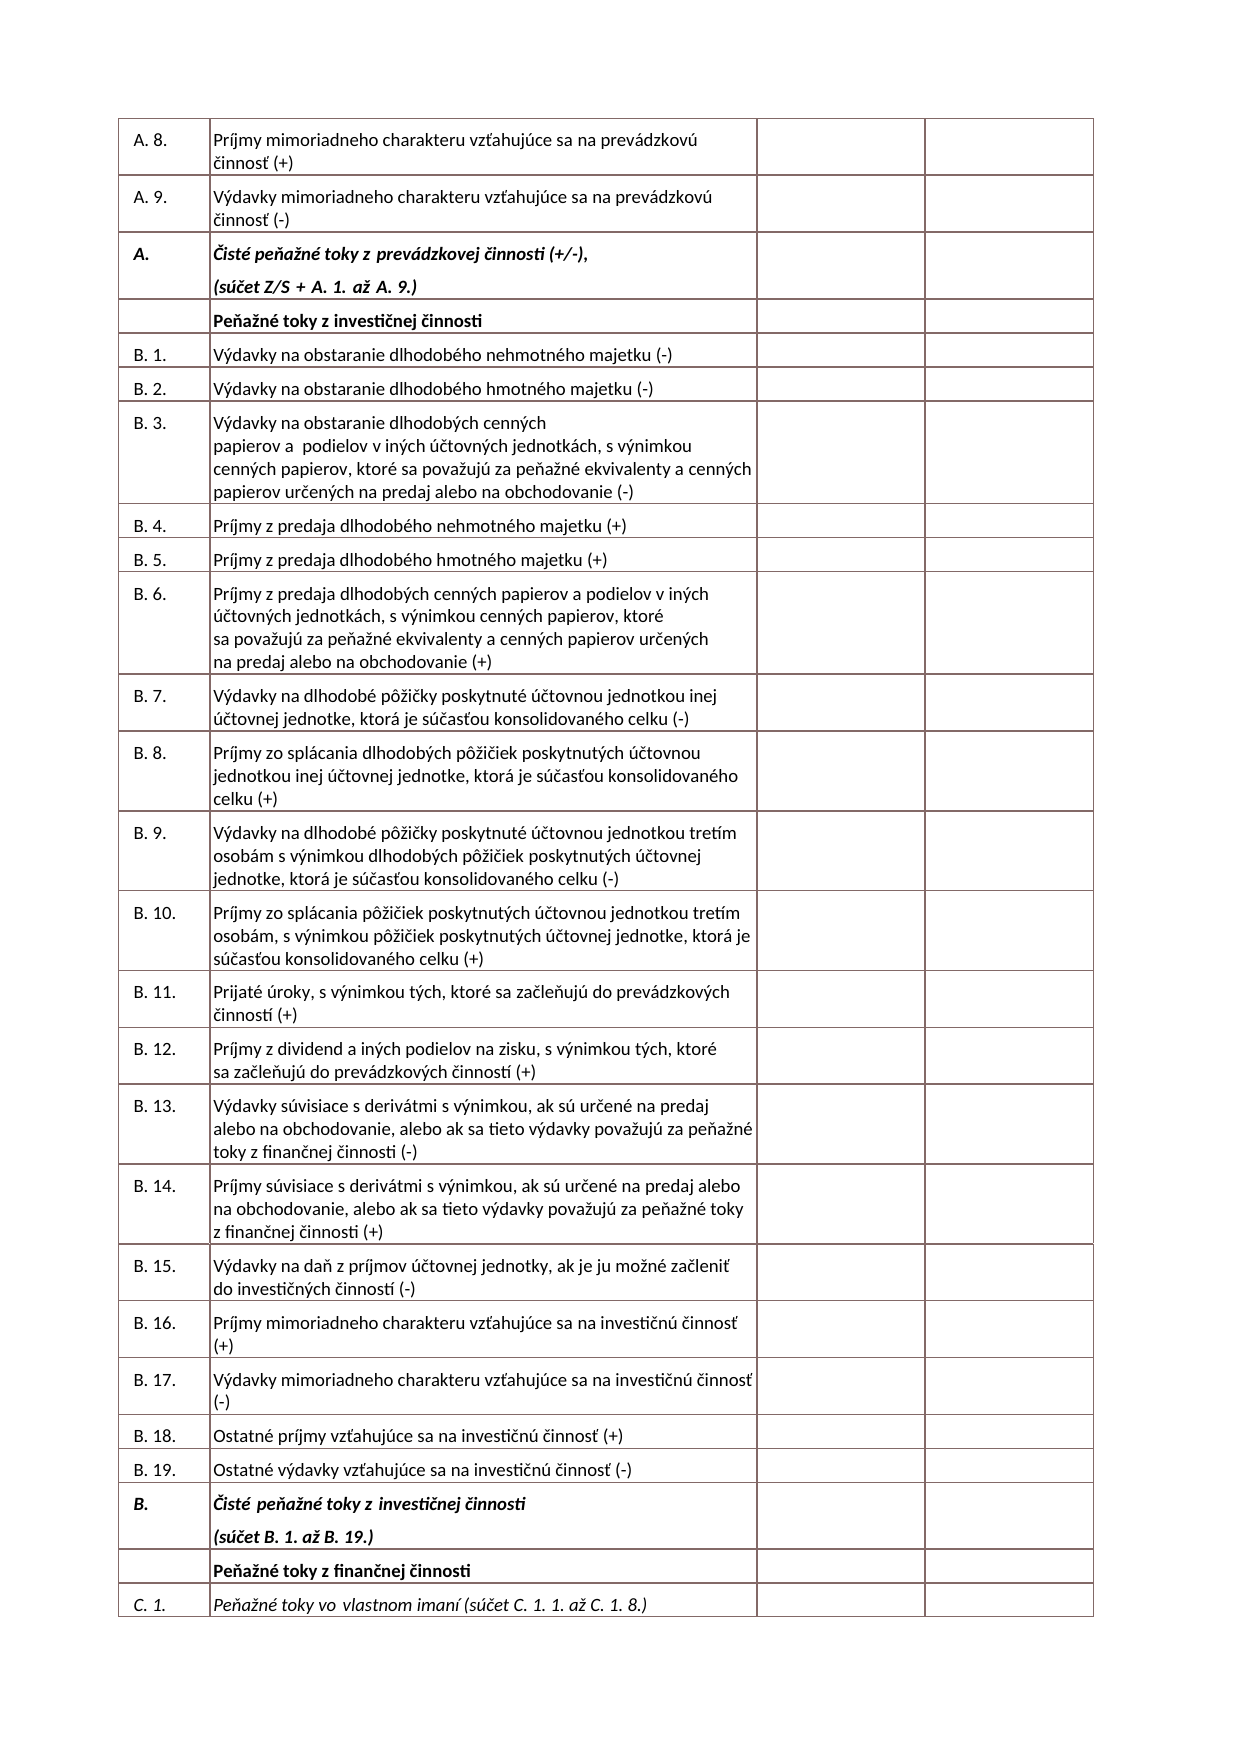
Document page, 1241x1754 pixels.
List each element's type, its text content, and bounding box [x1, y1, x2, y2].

table_cell [926, 504, 1093, 537]
table_cell Príjmy zo splácania dlhodobých pôžičiek poskytnutých účtovnou jednotkou inej účtovnej jednotke, ktorá je súčasťou konsolidovaného celku (+) [211, 732, 756, 810]
table_cell [758, 1028, 924, 1083]
table_cell Peňažné toky vo vlastnom imaní (súčet C. 1. 1. až C. 1. 8.) [211, 1584, 756, 1616]
table_cell [758, 176, 924, 231]
table_cell A. 9. [119, 176, 209, 231]
table_cell [926, 812, 1093, 890]
table_cell B. 17. [119, 1358, 209, 1414]
table_cell [926, 538, 1093, 571]
table_cell [758, 1449, 924, 1482]
table_cell [758, 1245, 924, 1300]
table_cell Príjmy zo splácania pôžičiek poskytnutých účtovnou jednotkou tretím osobám, s výnimkou pôžičiek poskytnutých účtovnej jednotke, ktorá je súčasťou konsolidovaného celku (+) [211, 891, 756, 970]
table_cell B. 3. [119, 402, 209, 503]
table_cell [758, 233, 924, 298]
table_cell B. 7. [119, 675, 209, 730]
table_cell [926, 1449, 1093, 1482]
table_cell Príjmy z predaja dlhodobého nehmotného majetku (+) [211, 504, 756, 537]
table_cell [926, 233, 1093, 298]
table_cell B. 14. [119, 1165, 209, 1243]
table_cell [758, 675, 924, 730]
table_cell [758, 971, 924, 1027]
table_cell [758, 504, 924, 537]
table_cell [758, 572, 924, 673]
table_cell [926, 1165, 1093, 1243]
table_cell [119, 1550, 209, 1582]
table_cell B. 15. [119, 1245, 209, 1300]
table_cell B. 16. [119, 1301, 209, 1357]
table_cell Výdavky na obstaranie dlhodobého hmotného majetku (-) [211, 368, 756, 400]
table_cell [758, 368, 924, 400]
table_cell [926, 1584, 1093, 1616]
table_cell Čisté peňažné toky z investičnej činnosti (súčet B. 1. až B. 19.) [211, 1483, 756, 1548]
table_cell [926, 1301, 1093, 1357]
table_cell [926, 675, 1093, 730]
table_cell A. [119, 233, 209, 298]
table_cell [758, 402, 924, 503]
table_cell B. 2. [119, 368, 209, 400]
table_cell [758, 119, 924, 174]
table_cell [758, 1301, 924, 1357]
table_cell B. 19. [119, 1449, 209, 1482]
table_cell [926, 1028, 1093, 1083]
table_cell A. 8. [119, 119, 209, 174]
table_cell [926, 1415, 1093, 1448]
table_cell B. 11. [119, 971, 209, 1027]
table_cell B. 9. [119, 812, 209, 890]
table_cell [926, 891, 1093, 970]
table_cell [926, 1085, 1093, 1163]
table_cell Príjmy súvisiace s derivátmi s výnimkou, ak sú určené na predaj alebo na obchodovanie, alebo ak sa tieto výdavky považujú za peňažné toky z finančnej činnosti (+) [211, 1165, 756, 1243]
table_cell Príjmy z dividend a iných podielov na zisku, s výnimkou tých, ktoré sa začleňujú do prevádzkových činností (+) [211, 1028, 756, 1083]
table_cell [926, 732, 1093, 810]
table_cell B. 13. [119, 1085, 209, 1163]
table_cell Výdavky na obstaranie dlhodobých cenných papierov a podielov v iných účtovných jednotkách, s výnimkou cenných papierov, ktoré sa považujú za peňažné ekvivalenty a cenných papierov určených na predaj alebo na obchodovanie (-) [211, 402, 756, 503]
table_cell Ostatné výdavky vzťahujúce sa na investičnú činnosť (-) [211, 1449, 756, 1482]
table_cell B. 10. [119, 891, 209, 970]
table_cell [758, 732, 924, 810]
table_cell [926, 368, 1093, 400]
table_cell [926, 572, 1093, 673]
table_cell Príjmy z predaja dlhodobých cenných papierov a podielov v iných účtovných jednotkách, s výnimkou cenných papierov, ktoré sa považujú za peňažné ekvivalenty a cenných papierov určených na predaj alebo na obchodovanie (+) [211, 572, 756, 673]
table_cell [758, 1165, 924, 1243]
table_cell B. 4. [119, 504, 209, 537]
table_cell Výdavky na daň z príjmov účtovnej jednotky, ak je ju možné začleniť do investičných činností (-) [211, 1245, 756, 1300]
table_cell Čisté peňažné toky z prevádzkovej činnosti (+/-), (súčet Z/S + A. 1. až A. 9.) [211, 233, 756, 298]
table_cell Výdavky na dlhodobé pôžičky poskytnuté účtovnou jednotkou inej účtovnej jednotke, ktorá je súčasťou konsolidovaného celku (-) [211, 675, 756, 730]
table_cell Výdavky na dlhodobé pôžičky poskytnuté účtovnou jednotkou tretím osobám s výnimkou dlhodobých pôžičiek poskytnutých účtovnej jednotke, ktorá je súčasťou konsolidovaného celku (-) [211, 812, 756, 890]
table_cell [758, 538, 924, 571]
table_cell [758, 1415, 924, 1448]
table_cell B. 6. [119, 572, 209, 673]
table_cell [926, 1358, 1093, 1414]
table_cell B. [119, 1483, 209, 1548]
table_cell Výdavky mimoriadneho charakteru vzťahujúce sa na prevádzkovú činnosť (-) [211, 176, 756, 231]
table_cell [926, 402, 1093, 503]
table_cell [926, 1550, 1093, 1582]
table_cell Príjmy mimoriadneho charakteru vzťahujúce sa na investičnú činnosť (+) [211, 1301, 756, 1357]
table_cell [758, 300, 924, 332]
table_cell [758, 1550, 924, 1582]
table_cell [758, 1358, 924, 1414]
table_cell [758, 334, 924, 366]
table_cell [926, 300, 1093, 332]
table_cell B. 18. [119, 1415, 209, 1448]
table_cell Ostatné príjmy vzťahujúce sa na investičnú činnosť (+) [211, 1415, 756, 1448]
table_cell [758, 812, 924, 890]
table_cell [758, 1584, 924, 1616]
table_cell B. 1. [119, 334, 209, 366]
table_cell Výdavky súvisiace s derivátmi s výnimkou, ak sú určené na predaj alebo na obchodovanie, alebo ak sa tieto výdavky považujú za peňažné toky z finančnej činnosti (-) [211, 1085, 756, 1163]
table_cell B. 12. [119, 1028, 209, 1083]
table_cell Peňažné toky z investičnej činnosti [211, 300, 756, 332]
table_cell [926, 334, 1093, 366]
table_cell [926, 119, 1093, 174]
table_cell Peňažné toky z finančnej činnosti [211, 1550, 756, 1582]
table_cell Výdavky na obstaranie dlhodobého nehmotného majetku (-) [211, 334, 756, 366]
table_cell [758, 891, 924, 970]
table_cell [926, 176, 1093, 231]
table_cell [926, 1483, 1093, 1548]
table_cell B. 8. [119, 732, 209, 810]
table_cell Príjmy mimoriadneho charakteru vzťahujúce sa na prevádzkovú činnosť (+) [211, 119, 756, 174]
table_cell C. 1. [119, 1584, 209, 1616]
table_cell [926, 971, 1093, 1027]
table_cell [119, 300, 209, 332]
table_cell Príjmy z predaja dlhodobého hmotného majetku (+) [211, 538, 756, 571]
table_cell [926, 1245, 1093, 1300]
table_cell B. 5. [119, 538, 209, 571]
table_cell Výdavky mimoriadneho charakteru vzťahujúce sa na investičnú činnosť (-) [211, 1358, 756, 1414]
table_cell Prijaté úroky, s výnimkou tých, ktoré sa začleňujú do prevádzkových činností (+) [211, 971, 756, 1027]
table_cell [758, 1085, 924, 1163]
table_cell [758, 1483, 924, 1548]
